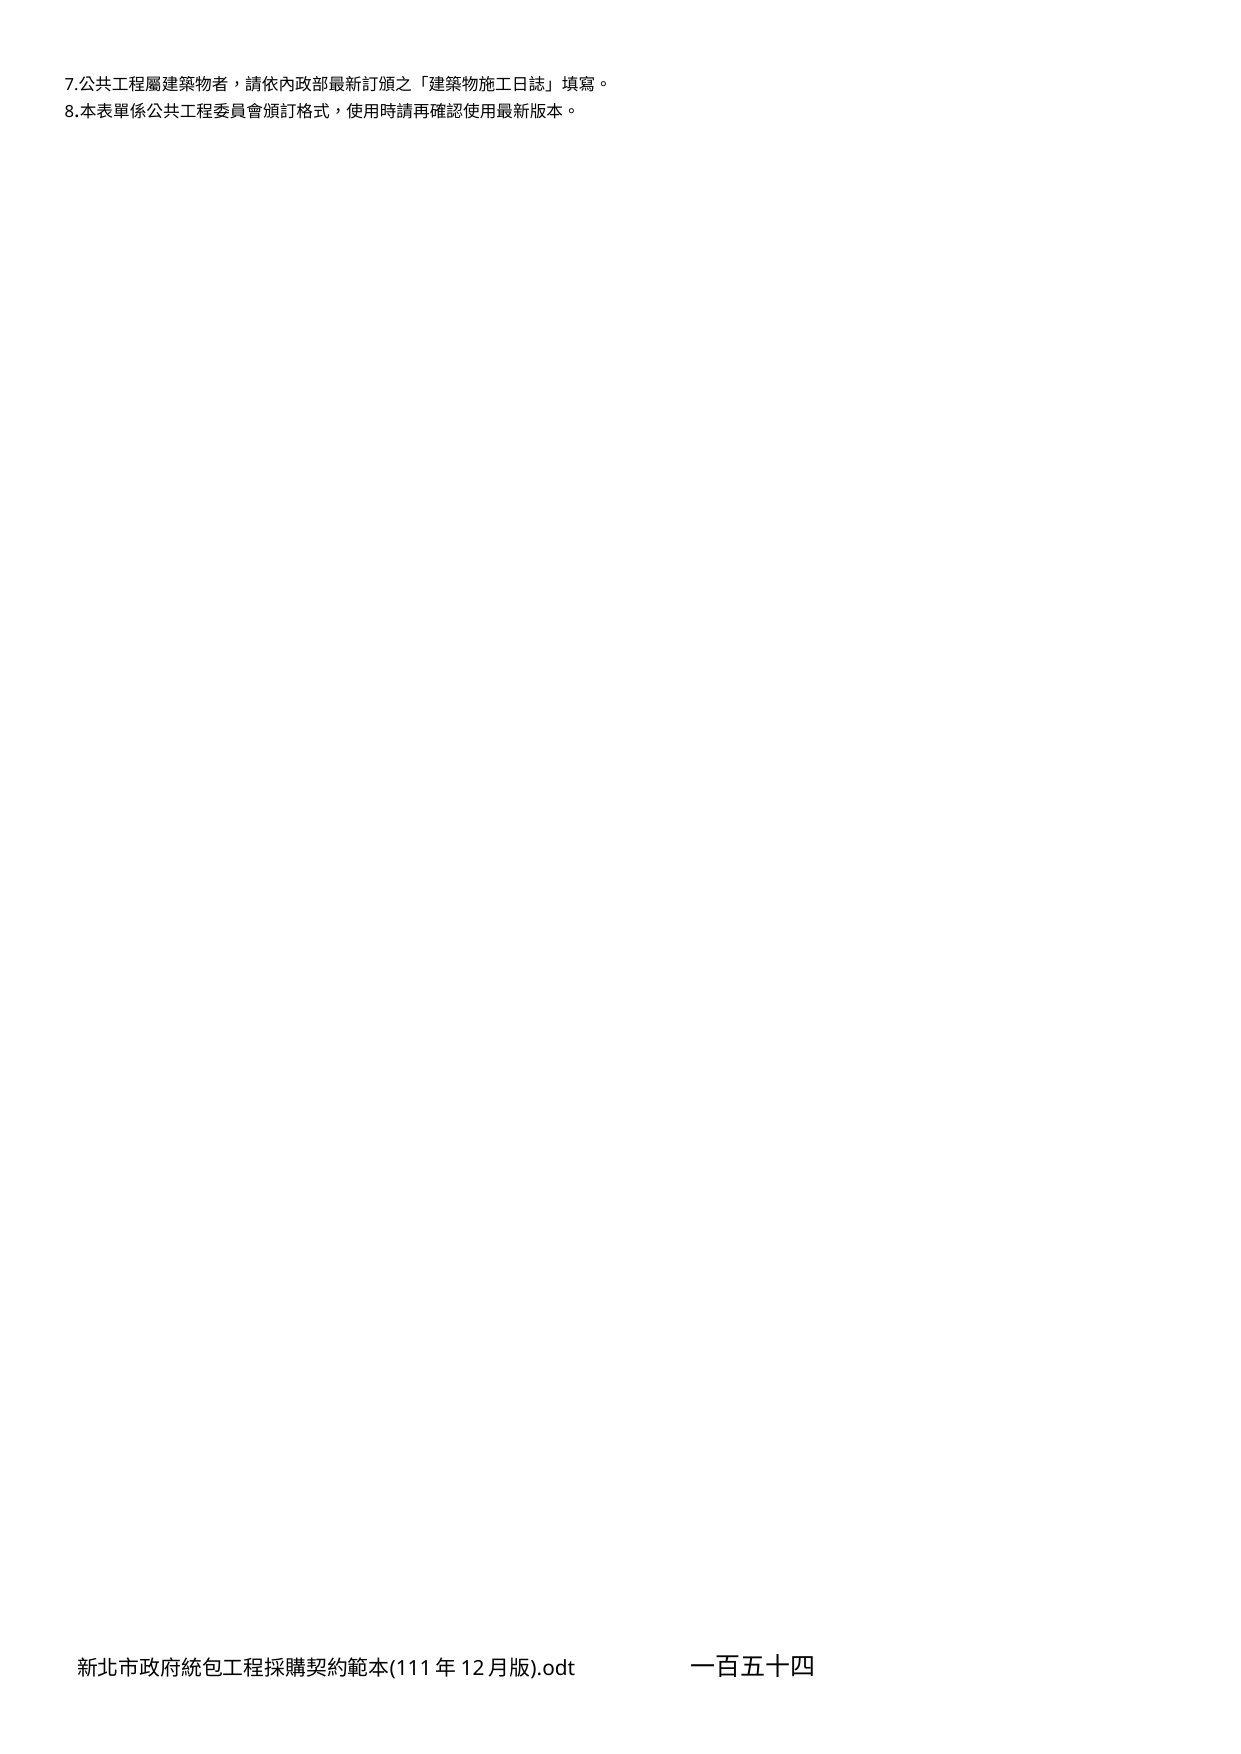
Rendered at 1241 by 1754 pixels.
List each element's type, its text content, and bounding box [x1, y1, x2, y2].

text 7.公共工程屬建築物者，請依內政部最新訂頒之「建築物施工日誌」填寫。 [64, 71, 1169, 95]
text 8.本表單係公共工程委員會頒訂格式，使用時請再確認使用最新版本。 [64, 95, 1169, 123]
